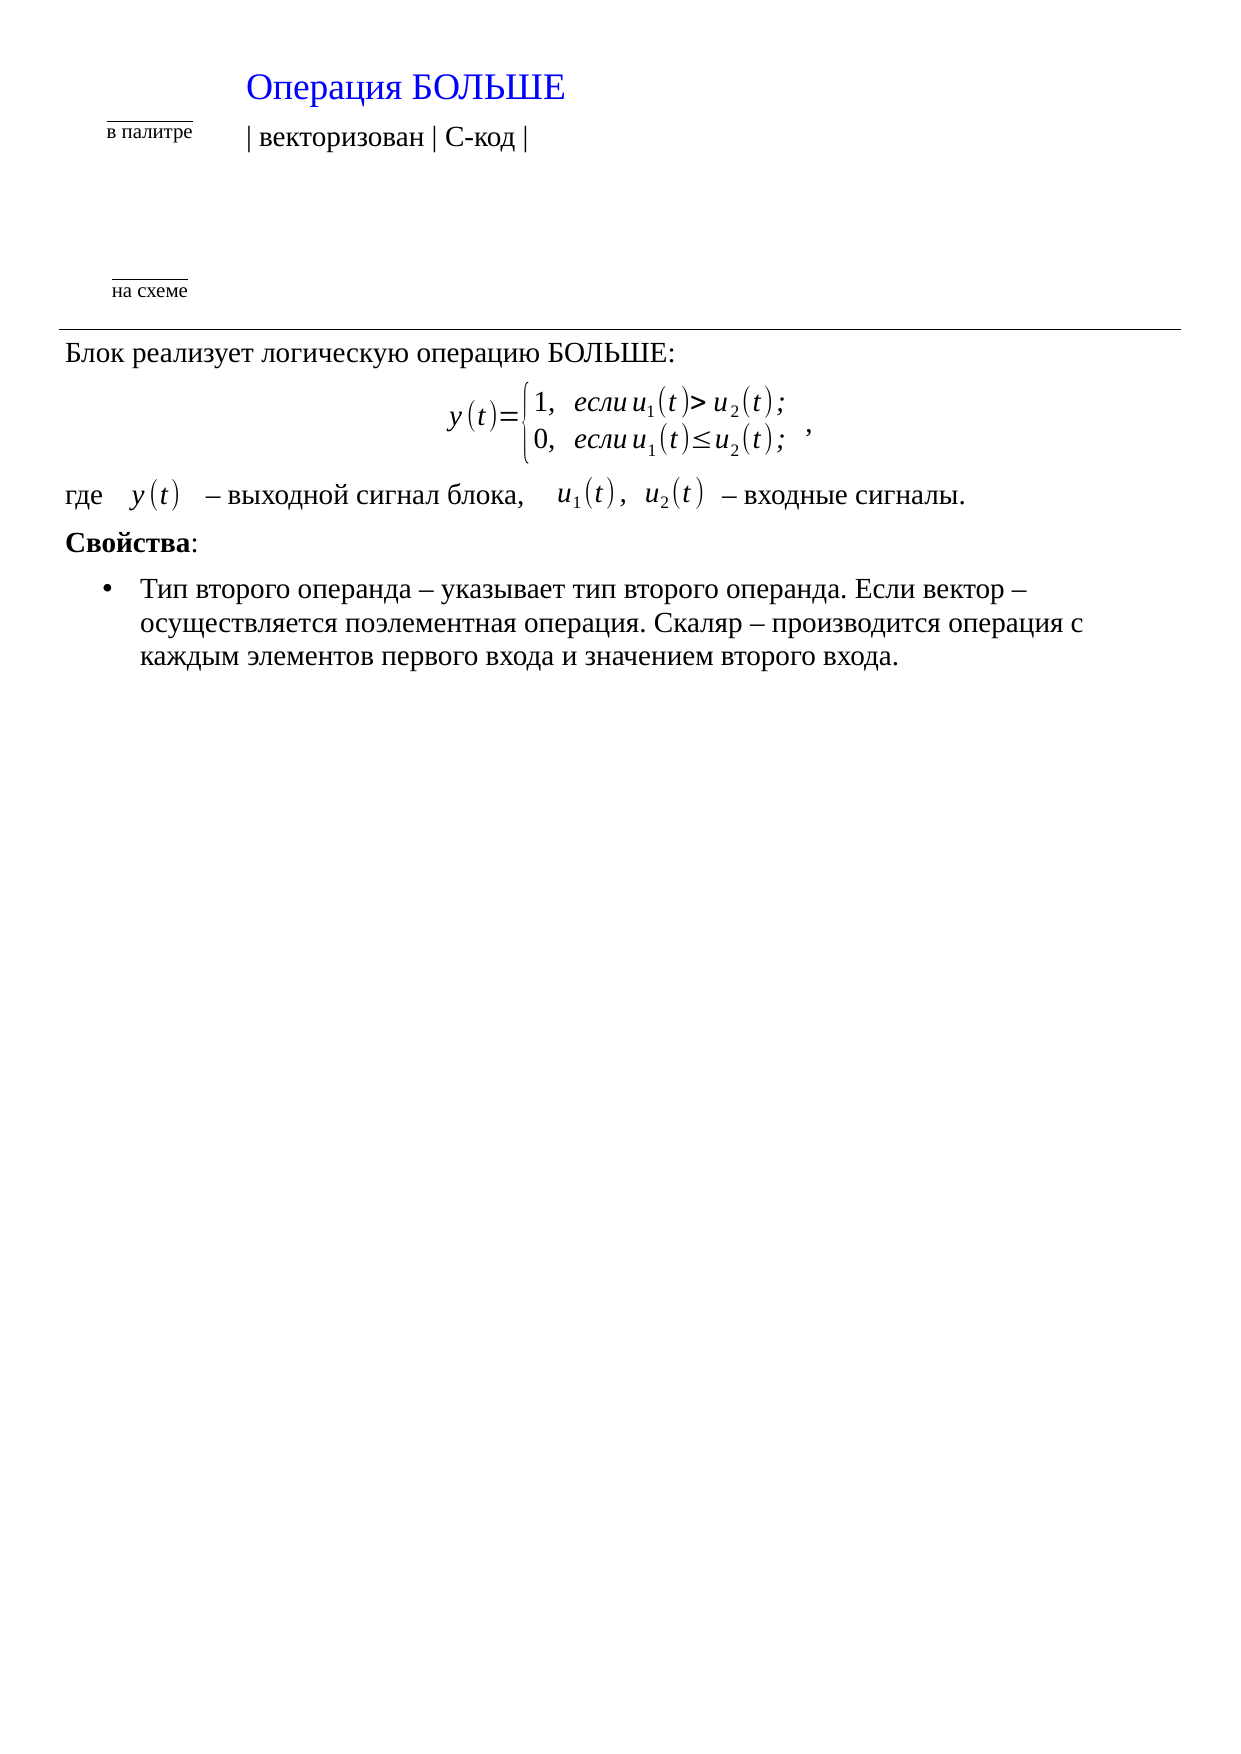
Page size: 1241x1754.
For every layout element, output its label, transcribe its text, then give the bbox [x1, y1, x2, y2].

table_cell | векторизован | C-код | [240, 114, 1181, 171]
table_header [59, 59, 240, 114]
table_cell [240, 272, 1181, 329]
table_cell Блок реализует логическую операцию БОЛЬШЕ: , где – выходной сигнал блока, – входные сигналы. Свойства: Тип второго операнда – указывает тип второго операнда. Если вектор – осуществляется поэлементная операция. Скаляр – производится операция с каждым элементов первого входа и значением второго входа. [59, 330, 1181, 690]
table_header Операция БОЛЬШЕ [240, 59, 1181, 114]
table_cell на схеме [59, 272, 240, 329]
table_cell [240, 171, 1181, 272]
table_cell в палитре [59, 114, 240, 171]
table_cell [59, 171, 240, 272]
